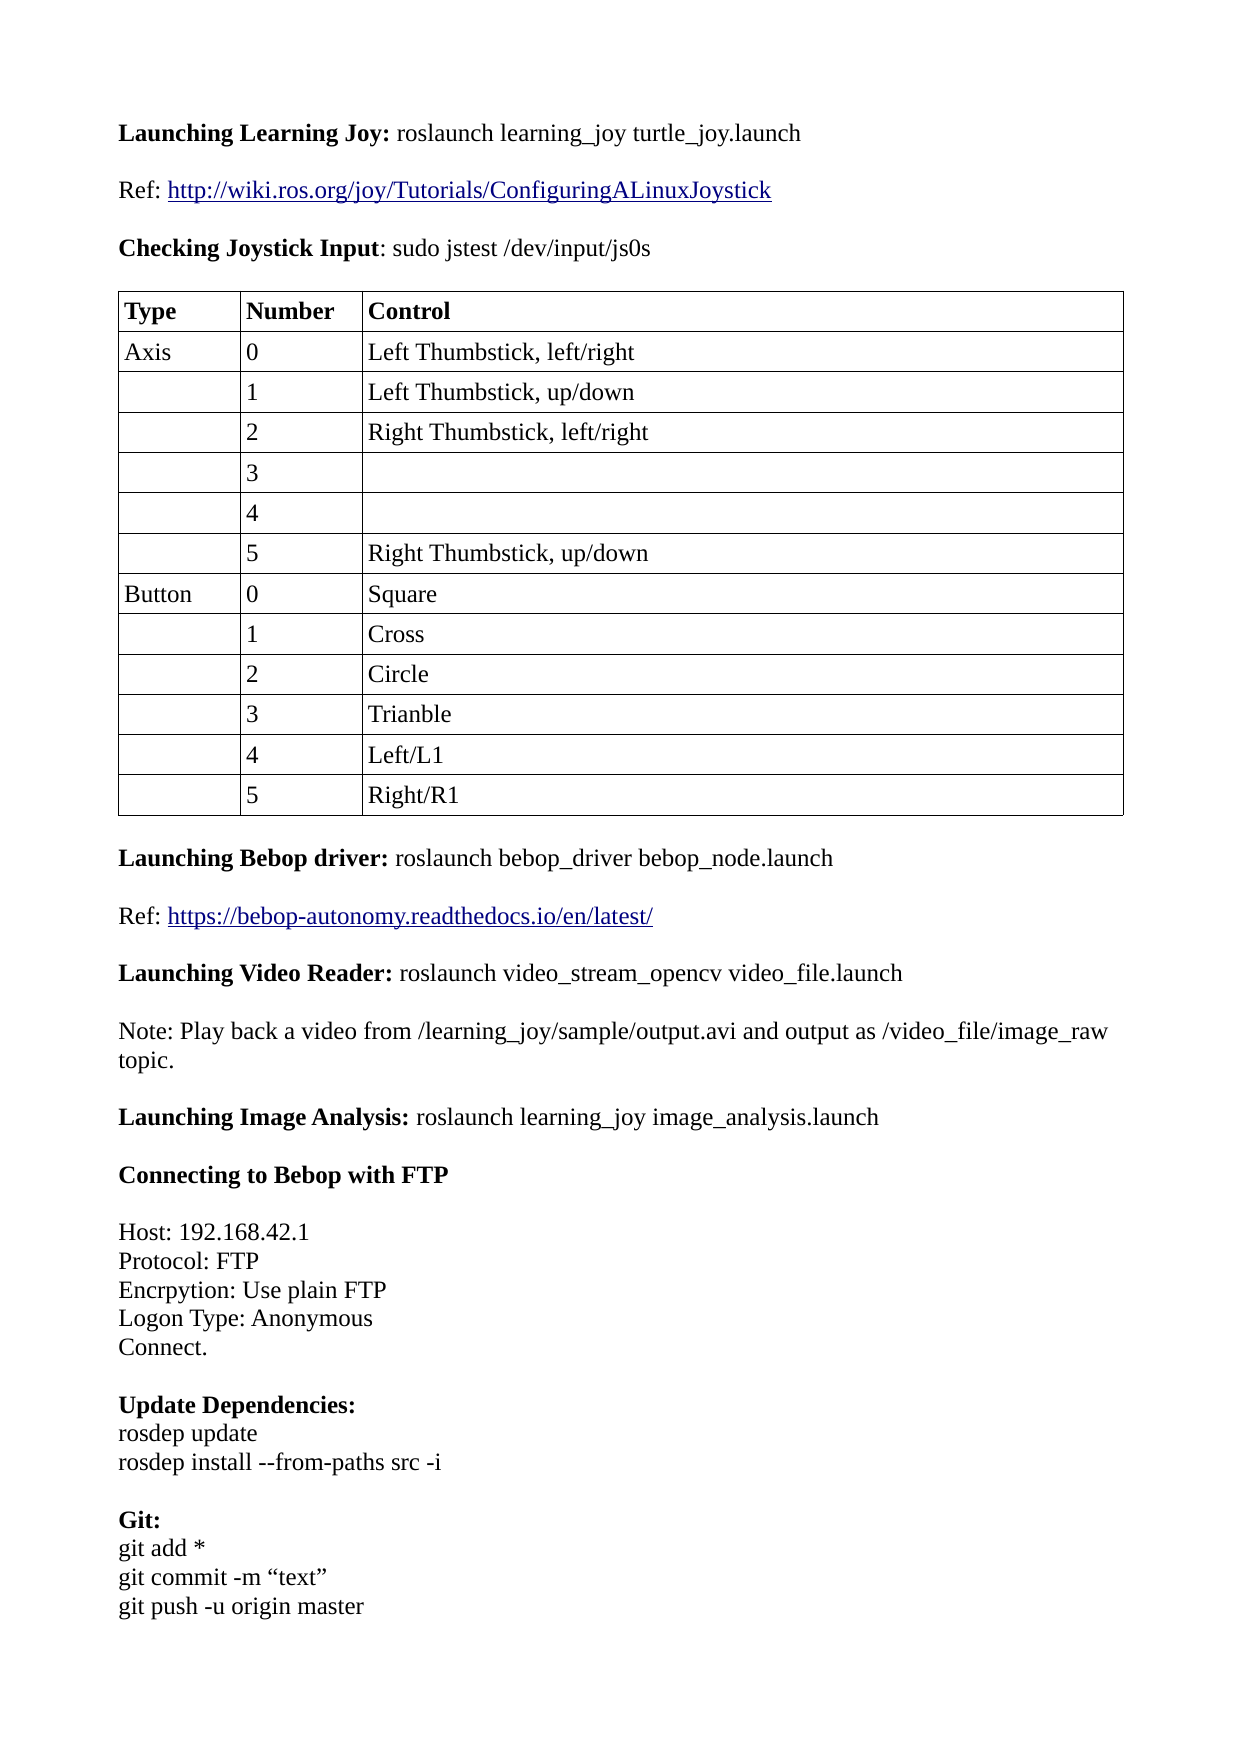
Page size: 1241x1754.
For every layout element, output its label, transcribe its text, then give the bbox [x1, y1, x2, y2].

table_cell Button [119, 574, 240, 613]
table_cell Left Thumbstick, up/down [363, 372, 1123, 412]
text Launching Learning Joy: roslaunch learning_joy turtle_joy.launch [118, 118, 1122, 147]
table_cell [119, 775, 240, 815]
table_cell Cross [363, 614, 1123, 653]
table_cell 0 [241, 574, 362, 613]
text Launching Image Analysis: roslaunch learning_joy image_analysis.launch [118, 1102, 1122, 1131]
table_cell Circle [363, 655, 1123, 694]
text Connect. [118, 1332, 1122, 1361]
table_cell 1 [241, 614, 362, 653]
text Logon Type: Anonymous [118, 1303, 1122, 1332]
text Checking Joystick Input: sudo jstest /dev/input/js0s [118, 233, 1122, 262]
table_cell [119, 695, 240, 734]
text Git: [118, 1505, 1122, 1533]
table_cell Left Thumbstick, left/right [363, 332, 1123, 371]
table_cell Square [363, 574, 1123, 613]
table_cell [119, 413, 240, 452]
table_cell 0 [241, 332, 362, 371]
text Update Dependencies: [118, 1390, 1122, 1418]
table_header Number [241, 292, 362, 331]
text Encrpytion: Use plain FTP [118, 1275, 1122, 1303]
text Ref: http://wiki.ros.org/joy/Tutorials/ConfiguringALinuxJoystick [118, 176, 1122, 204]
table_cell 4 [241, 735, 362, 774]
table_cell 5 [241, 534, 362, 573]
text rosdep update [118, 1418, 1122, 1447]
table_cell [119, 372, 240, 412]
text git add * [118, 1533, 1122, 1562]
text Protocol: FTP [118, 1246, 1122, 1275]
text git push -u origin master [118, 1591, 1122, 1620]
table_cell Right Thumbstick, left/right [363, 413, 1123, 452]
table_cell [119, 735, 240, 774]
table_cell Axis [119, 332, 240, 371]
text Note: Play back a video from /learning_joy/sample/output.avi and output as /video_file/image_raw topic. [118, 1016, 1122, 1073]
table_cell 3 [241, 453, 362, 492]
text Connecting to Bebop with FTP [118, 1160, 1122, 1188]
table_cell Right Thumbstick, up/down [363, 534, 1123, 573]
table_cell 5 [241, 775, 362, 815]
table_cell 4 [241, 493, 362, 532]
text Launching Video Reader: roslaunch video_stream_opencv video_file.launch [118, 958, 1122, 987]
table_cell 2 [241, 413, 362, 452]
text Host: 192.168.42.1 [118, 1217, 1122, 1246]
table_cell [119, 614, 240, 653]
table_cell 3 [241, 695, 362, 734]
table_cell 2 [241, 655, 362, 694]
text rosdep install --from-paths src -i [118, 1447, 1122, 1476]
text Ref: https://bebop-autonomy.readthedocs.io/en/latest/ [118, 901, 1122, 930]
table_cell [119, 534, 240, 573]
text Launching Bebop driver: roslaunch bebop_driver bebop_node.launch [118, 843, 1122, 872]
table_cell [119, 493, 240, 532]
table_cell Trianble [363, 695, 1123, 734]
table_cell [119, 655, 240, 694]
table_cell Left/L1 [363, 735, 1123, 774]
table_cell [363, 493, 1123, 532]
table_cell 1 [241, 372, 362, 412]
table_header Control [363, 292, 1123, 331]
table_cell [363, 453, 1123, 492]
table_cell Right/R1 [363, 775, 1123, 815]
table_cell [119, 453, 240, 492]
table_header Type [119, 292, 240, 331]
text git commit -m “text” [118, 1562, 1122, 1591]
